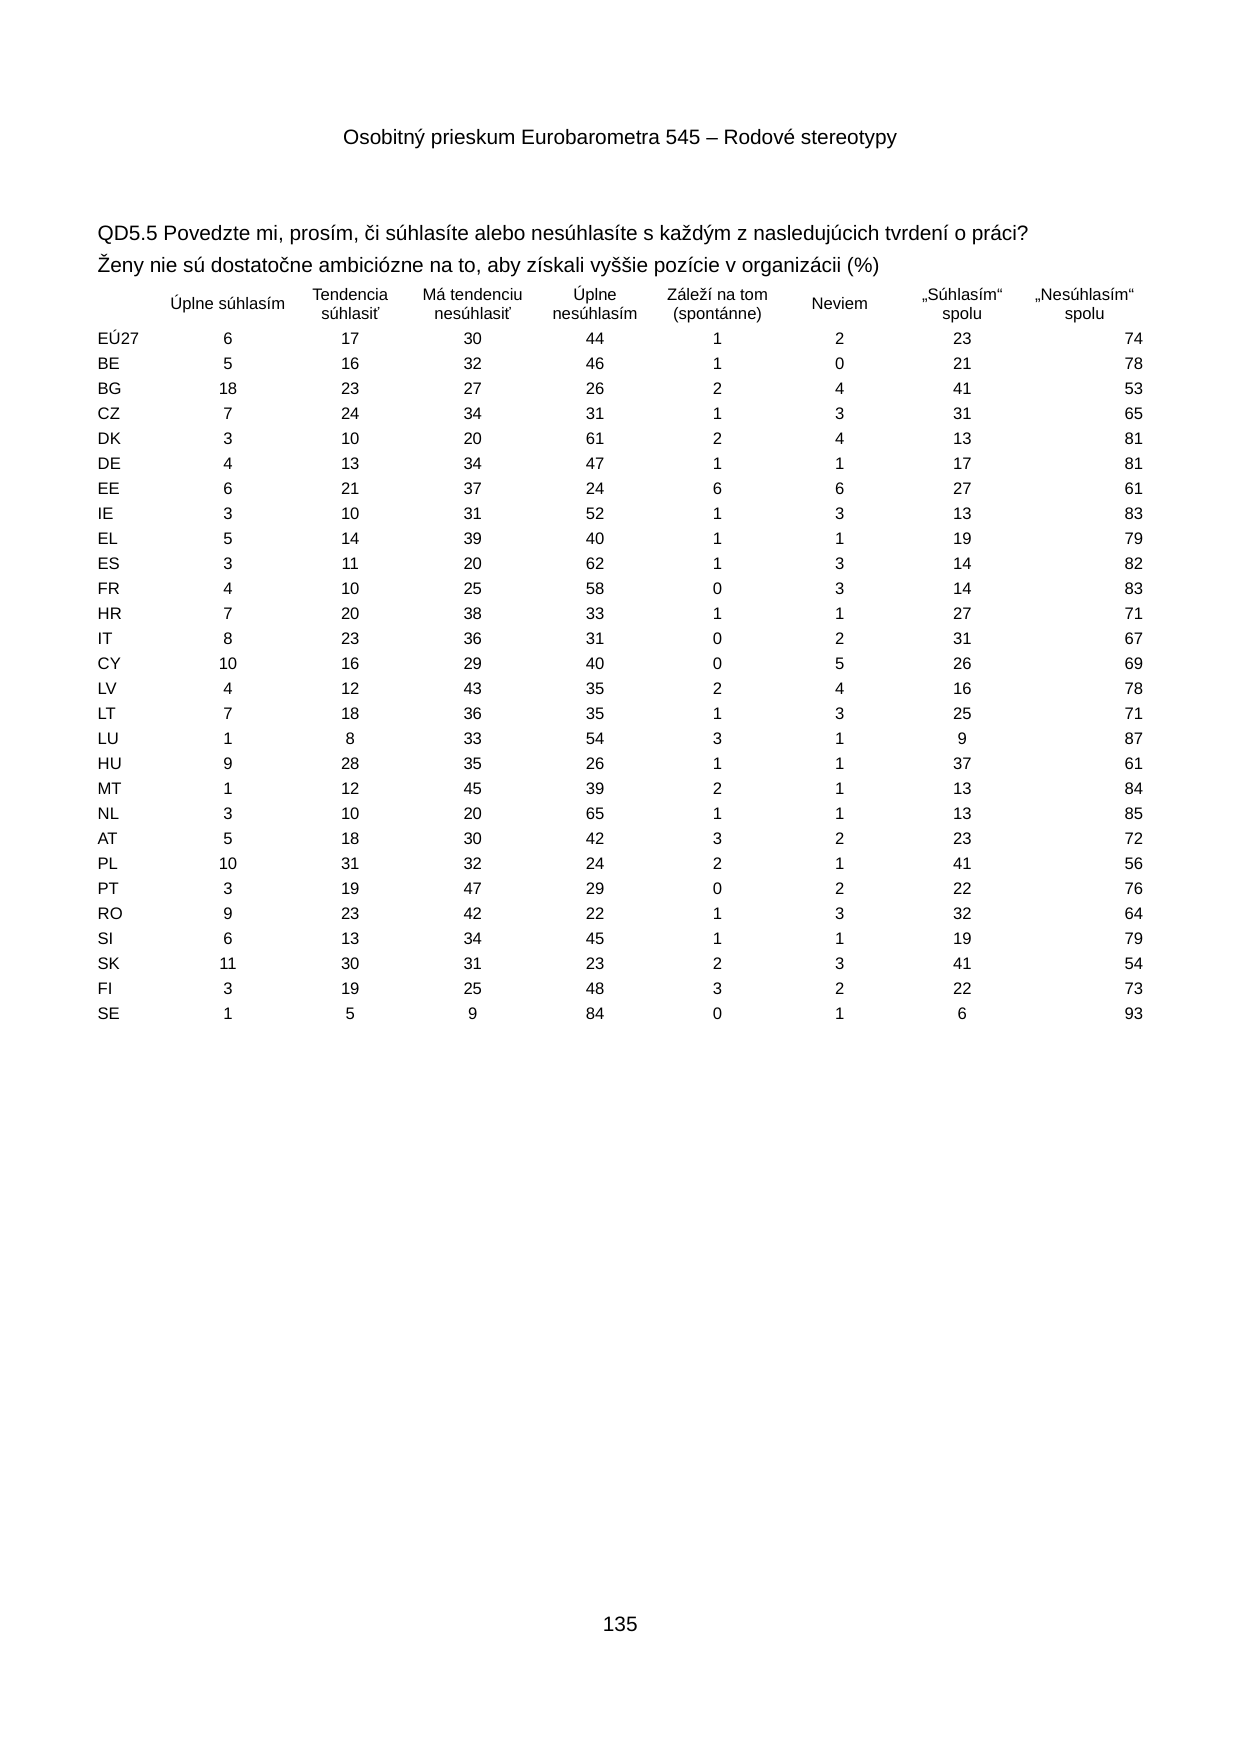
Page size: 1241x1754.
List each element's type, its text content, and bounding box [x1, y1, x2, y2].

table_cell 7 [166, 401, 289, 426]
table_cell 2 [779, 626, 901, 651]
table_cell 12 [289, 676, 411, 701]
table_cell 6 [166, 476, 289, 501]
table_cell 3 [166, 801, 289, 826]
table_cell 13 [901, 426, 1023, 451]
table_cell 22 [901, 976, 1023, 1001]
table_cell 31 [534, 626, 656, 651]
table_cell 22 [901, 876, 1023, 901]
table_cell 10 [289, 801, 411, 826]
table_cell 2 [779, 826, 901, 851]
table_cell HR [95, 601, 166, 626]
table_cell 31 [901, 626, 1023, 651]
table_cell 5 [166, 351, 289, 376]
table_cell 39 [534, 776, 656, 801]
table_cell EL [95, 526, 166, 551]
table_cell 19 [901, 926, 1023, 951]
table_cell 43 [411, 676, 534, 701]
table_cell 3 [779, 501, 901, 526]
table_cell 41 [901, 851, 1023, 876]
table_cell 1 [656, 526, 778, 551]
table_cell 54 [534, 726, 656, 751]
table_cell 30 [411, 826, 534, 851]
table_cell „Nesúhlasím“ spolu [1023, 281, 1146, 326]
table_cell 34 [411, 926, 534, 951]
table_cell [95, 281, 166, 326]
table_cell 26 [534, 376, 656, 401]
table_cell 14 [901, 551, 1023, 576]
table_cell 3 [656, 976, 778, 1001]
table_cell 37 [901, 751, 1023, 776]
table_cell 10 [289, 501, 411, 526]
table_cell 3 [779, 576, 901, 601]
table_cell SE [95, 1001, 166, 1026]
table_cell 0 [656, 626, 778, 651]
table_cell 27 [411, 376, 534, 401]
table_cell 2 [656, 376, 778, 401]
table_cell 20 [411, 426, 534, 451]
table_cell 28 [289, 751, 411, 776]
table_cell 11 [289, 551, 411, 576]
table_cell Úplne súhlasím [166, 281, 289, 326]
table_cell 1 [166, 726, 289, 751]
table_cell Tendencia súhlasiť [289, 281, 411, 326]
table_cell 84 [534, 1001, 656, 1026]
table_cell 33 [534, 601, 656, 626]
table_cell 24 [289, 401, 411, 426]
table_cell 41 [901, 951, 1023, 976]
table_cell ES [95, 551, 166, 576]
table_cell LV [95, 676, 166, 701]
table_cell 41 [901, 376, 1023, 401]
table_cell 31 [411, 501, 534, 526]
table_cell 6 [656, 476, 778, 501]
table_cell „Súhlasím“ spolu [901, 281, 1023, 326]
table_cell 1 [779, 751, 901, 776]
table_cell LU [95, 726, 166, 751]
table_header QD5.5 Povedzte mi, prosím, či súhlasíte alebo nesúhlasíte s každým z nasledujúcich tvrdení o práci? [95, 217, 1146, 249]
table_cell 18 [289, 701, 411, 726]
table_cell 13 [289, 926, 411, 951]
table_cell 78 [1023, 351, 1146, 376]
table_cell 47 [534, 451, 656, 476]
table_cell 36 [411, 626, 534, 651]
table_cell 1 [779, 526, 901, 551]
table_cell AT [95, 826, 166, 851]
table_cell 31 [289, 851, 411, 876]
table_cell 1 [779, 926, 901, 951]
table_cell 47 [411, 876, 534, 901]
table_cell FI [95, 976, 166, 1001]
table_cell Má tendenciu nesúhlasiť [411, 281, 534, 326]
table_cell 61 [534, 426, 656, 451]
table_cell 1 [656, 326, 778, 351]
table_cell 23 [289, 626, 411, 651]
table_cell 12 [289, 776, 411, 801]
table_cell 3 [166, 551, 289, 576]
table_cell HU [95, 751, 166, 776]
table_cell 1 [656, 351, 778, 376]
table_cell 19 [289, 876, 411, 901]
table_cell 13 [901, 776, 1023, 801]
table_cell 42 [411, 901, 534, 926]
table_cell 82 [1023, 551, 1146, 576]
table_cell 1 [166, 1001, 289, 1026]
table_cell BG [95, 376, 166, 401]
table_cell 16 [289, 351, 411, 376]
table_cell 0 [656, 876, 778, 901]
table_cell 20 [289, 601, 411, 626]
table_cell 24 [534, 476, 656, 501]
table_cell 78 [1023, 676, 1146, 701]
table_cell 6 [166, 926, 289, 951]
table_cell 33 [411, 726, 534, 751]
table_cell 38 [411, 601, 534, 626]
table_cell 5 [166, 526, 289, 551]
table_cell 1 [656, 601, 778, 626]
table_cell 30 [411, 326, 534, 351]
table_cell 2 [779, 326, 901, 351]
table_cell MT [95, 776, 166, 801]
table_cell 1 [779, 851, 901, 876]
table_cell 30 [289, 951, 411, 976]
table_cell 1 [656, 451, 778, 476]
table_cell 93 [1023, 1001, 1146, 1026]
table_cell 9 [411, 1001, 534, 1026]
table_cell 26 [534, 751, 656, 776]
table_cell 10 [166, 851, 289, 876]
table_cell 27 [901, 476, 1023, 501]
table_cell 36 [411, 701, 534, 726]
table_cell 1 [656, 551, 778, 576]
table_cell 1 [779, 601, 901, 626]
table_cell PL [95, 851, 166, 876]
table_cell 2 [656, 776, 778, 801]
table_cell 7 [166, 701, 289, 726]
table_cell 76 [1023, 876, 1146, 901]
table_cell 0 [656, 651, 778, 676]
table_cell 1 [779, 1001, 901, 1026]
table_cell SK [95, 951, 166, 976]
table_cell RO [95, 901, 166, 926]
table_cell 26 [901, 651, 1023, 676]
table_cell 37 [411, 476, 534, 501]
table_cell 40 [534, 651, 656, 676]
table_cell 32 [411, 351, 534, 376]
table_cell 13 [901, 801, 1023, 826]
table_cell 18 [166, 376, 289, 401]
table_cell 4 [166, 676, 289, 701]
table_cell 40 [534, 526, 656, 551]
table_cell 17 [289, 326, 411, 351]
table_cell 1 [656, 926, 778, 951]
table_cell 85 [1023, 801, 1146, 826]
table_cell 17 [901, 451, 1023, 476]
table_cell 5 [779, 651, 901, 676]
table_cell 67 [1023, 626, 1146, 651]
table_cell 16 [289, 651, 411, 676]
table_cell 9 [901, 726, 1023, 751]
table_cell 5 [289, 1001, 411, 1026]
table_cell 83 [1023, 576, 1146, 601]
table_cell 21 [901, 351, 1023, 376]
table_cell 23 [289, 376, 411, 401]
table_cell EÚ27 [95, 326, 166, 351]
table_cell 45 [411, 776, 534, 801]
table_cell 3 [779, 901, 901, 926]
table_cell 3 [166, 501, 289, 526]
table_cell 10 [166, 651, 289, 676]
table_cell 3 [656, 726, 778, 751]
table_cell 0 [656, 576, 778, 601]
table_cell 14 [901, 576, 1023, 601]
table_cell 22 [534, 901, 656, 926]
table_cell NL [95, 801, 166, 826]
table_cell 9 [166, 751, 289, 776]
table_cell 4 [779, 426, 901, 451]
table_cell 61 [1023, 751, 1146, 776]
table_cell 7 [166, 601, 289, 626]
table_cell 35 [534, 701, 656, 726]
table_cell 64 [1023, 901, 1146, 926]
table_cell 3 [779, 401, 901, 426]
table_cell 39 [411, 526, 534, 551]
table_cell 34 [411, 401, 534, 426]
table_cell 20 [411, 551, 534, 576]
table_cell 6 [166, 326, 289, 351]
table_cell 65 [1023, 401, 1146, 426]
table_cell 6 [901, 1001, 1023, 1026]
table_cell 23 [901, 826, 1023, 851]
table_cell 23 [534, 951, 656, 976]
table_cell 10 [289, 576, 411, 601]
table_cell DE [95, 451, 166, 476]
table_cell Záleží na tom (spontánne) [656, 281, 778, 326]
table_cell 16 [901, 676, 1023, 701]
table_cell 1 [779, 726, 901, 751]
table_cell 4 [779, 376, 901, 401]
table_cell 2 [779, 876, 901, 901]
table_cell 27 [901, 601, 1023, 626]
table_cell 1 [166, 776, 289, 801]
table_cell LT [95, 701, 166, 726]
table_cell 48 [534, 976, 656, 1001]
table_cell 3 [166, 876, 289, 901]
table_cell 53 [1023, 376, 1146, 401]
table_cell IT [95, 626, 166, 651]
table_cell 1 [656, 701, 778, 726]
table_cell SI [95, 926, 166, 951]
table_cell 25 [901, 701, 1023, 726]
table_cell 14 [289, 526, 411, 551]
table_cell 71 [1023, 701, 1146, 726]
table_cell Úplne nesúhlasím [534, 281, 656, 326]
table_cell PT [95, 876, 166, 901]
table_cell EE [95, 476, 166, 501]
table_cell 42 [534, 826, 656, 851]
table_cell 2 [656, 426, 778, 451]
table_cell 25 [411, 576, 534, 601]
table_cell 1 [656, 401, 778, 426]
table_cell 44 [534, 326, 656, 351]
table_cell 13 [289, 451, 411, 476]
table_cell 6 [779, 476, 901, 501]
table_cell 58 [534, 576, 656, 601]
table_cell 21 [289, 476, 411, 501]
table_cell 25 [411, 976, 534, 1001]
table_cell 1 [779, 801, 901, 826]
table_cell 31 [411, 951, 534, 976]
table_cell 5 [166, 826, 289, 851]
table_cell 71 [1023, 601, 1146, 626]
table_cell 46 [534, 351, 656, 376]
table_cell 10 [289, 426, 411, 451]
table_cell 8 [166, 626, 289, 651]
table_cell 1 [779, 451, 901, 476]
table_cell 19 [289, 976, 411, 1001]
table_cell 84 [1023, 776, 1146, 801]
table_cell BE [95, 351, 166, 376]
table_cell 29 [534, 876, 656, 901]
table_cell 11 [166, 951, 289, 976]
table_cell FR [95, 576, 166, 601]
table_cell 1 [656, 751, 778, 776]
table_cell 83 [1023, 501, 1146, 526]
table_cell 32 [901, 901, 1023, 926]
table_cell 0 [656, 1001, 778, 1026]
table_cell 1 [779, 776, 901, 801]
table_cell 3 [656, 826, 778, 851]
table_cell 1 [656, 501, 778, 526]
table_cell 3 [779, 701, 901, 726]
table_cell 19 [901, 526, 1023, 551]
table_cell 79 [1023, 926, 1146, 951]
table_cell 81 [1023, 426, 1146, 451]
table_cell 23 [289, 901, 411, 926]
table_cell 23 [901, 326, 1023, 351]
table_cell 74 [1023, 326, 1146, 351]
table_cell CZ [95, 401, 166, 426]
table_cell 2 [656, 951, 778, 976]
table_cell 2 [779, 976, 901, 1001]
table_cell 79 [1023, 526, 1146, 551]
table_cell 56 [1023, 851, 1146, 876]
table_cell 3 [166, 976, 289, 1001]
table_cell 3 [779, 951, 901, 976]
table_cell 61 [1023, 476, 1146, 501]
table_cell IE [95, 501, 166, 526]
table_cell 2 [656, 676, 778, 701]
table_cell 1 [656, 901, 778, 926]
table_cell 35 [534, 676, 656, 701]
table_cell 35 [411, 751, 534, 776]
table_cell Ženy nie sú dostatočne ambiciózne na to, aby získali vyššie pozície v organizácii (%) [95, 249, 1146, 281]
table_cell 81 [1023, 451, 1146, 476]
table_cell Neviem [779, 281, 901, 326]
table_cell 20 [411, 801, 534, 826]
table_cell 54 [1023, 951, 1146, 976]
table_cell 65 [534, 801, 656, 826]
table_cell 18 [289, 826, 411, 851]
table_cell 4 [166, 576, 289, 601]
table_cell 2 [656, 851, 778, 876]
table_cell 31 [534, 401, 656, 426]
table_cell 34 [411, 451, 534, 476]
table_cell 4 [166, 451, 289, 476]
table_cell 31 [901, 401, 1023, 426]
table_cell DK [95, 426, 166, 451]
table_cell CY [95, 651, 166, 676]
table_cell 45 [534, 926, 656, 951]
table_cell 1 [656, 801, 778, 826]
table_cell 24 [534, 851, 656, 876]
table_cell 13 [901, 501, 1023, 526]
table_cell 9 [166, 901, 289, 926]
table_cell 73 [1023, 976, 1146, 1001]
table_cell 3 [779, 551, 901, 576]
table_cell 52 [534, 501, 656, 526]
table_cell 0 [779, 351, 901, 376]
table_cell 62 [534, 551, 656, 576]
table_cell 69 [1023, 651, 1146, 676]
table_cell 29 [411, 651, 534, 676]
table_cell 8 [289, 726, 411, 751]
table_cell 3 [166, 426, 289, 451]
table_cell 72 [1023, 826, 1146, 851]
table_cell 32 [411, 851, 534, 876]
table_cell 87 [1023, 726, 1146, 751]
table_cell 4 [779, 676, 901, 701]
